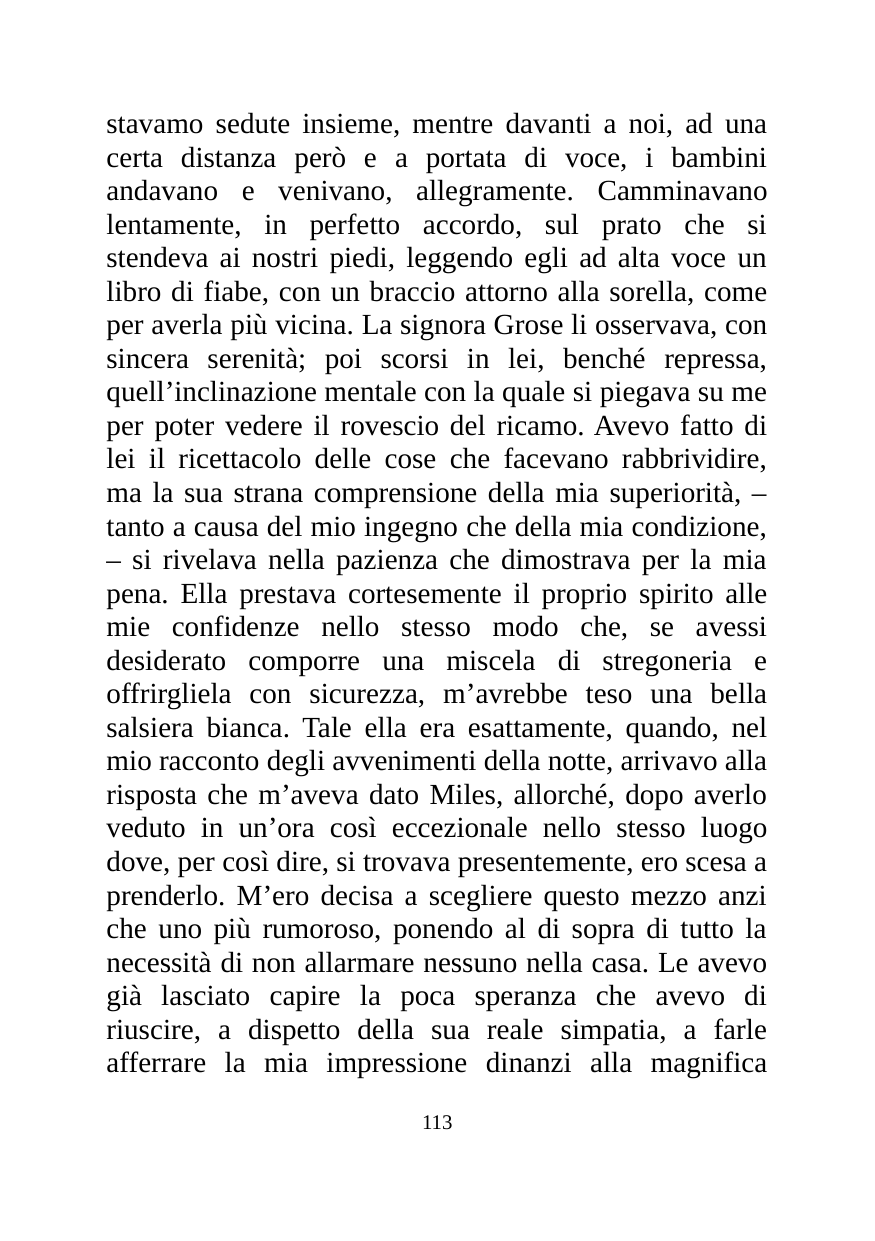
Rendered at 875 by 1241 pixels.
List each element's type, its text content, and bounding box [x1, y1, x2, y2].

text stavamo sedute insieme, mentre davanti a noi, ad una certa distanza però e a portata di voce, i bambini andavano e venivano, allegramente. Camminavano lentamente, in perfetto accordo, sul prato che si stendeva ai nostri piedi, leggendo egli ad alta voce un libro di fiabe, con un braccio attorno alla sorella, come per averla più vicina. La signora Grose li osservava, con sincera serenità; poi scorsi in lei, benché repressa, quell’inclinazione mentale con la quale si piegava su me per poter vedere il rovescio del ricamo. Avevo fatto di lei il ricettacolo delle cose che facevano rabbrividire, ma la sua strana comprensione della mia superiorità, – tanto a causa del mio ingegno che della mia condizione, – si rivelava nella pazienza che dimostrava per la mia pena. Ella prestava cortesemente il proprio spirito alle mie confidenze nello stesso modo che, se avessi desiderato comporre una miscela di stregoneria e offrirgliela con sicurezza, m’avrebbe teso una bella salsiera bianca. Tale ella era esattamente, quando, nel mio racconto degli avvenimenti della notte, arrivavo alla risposta che m’aveva dato Miles, allorché, dopo averlo veduto in un’ora così eccezionale nello stesso luogo dove, per così dire, si trovava presentemente, ero scesa a prenderlo. M’ero decisa a scegliere questo mezzo anzi che uno più rumoroso, ponendo al di sopra di tutto la necessità di non allarmare nessuno nella casa. Le avevo già lasciato capire la poca speranza che avevo di riuscire, a dispetto della sua reale simpatia, a farle afferrare la mia impressione dinanzi alla magnifica [106, 106, 768, 1079]
